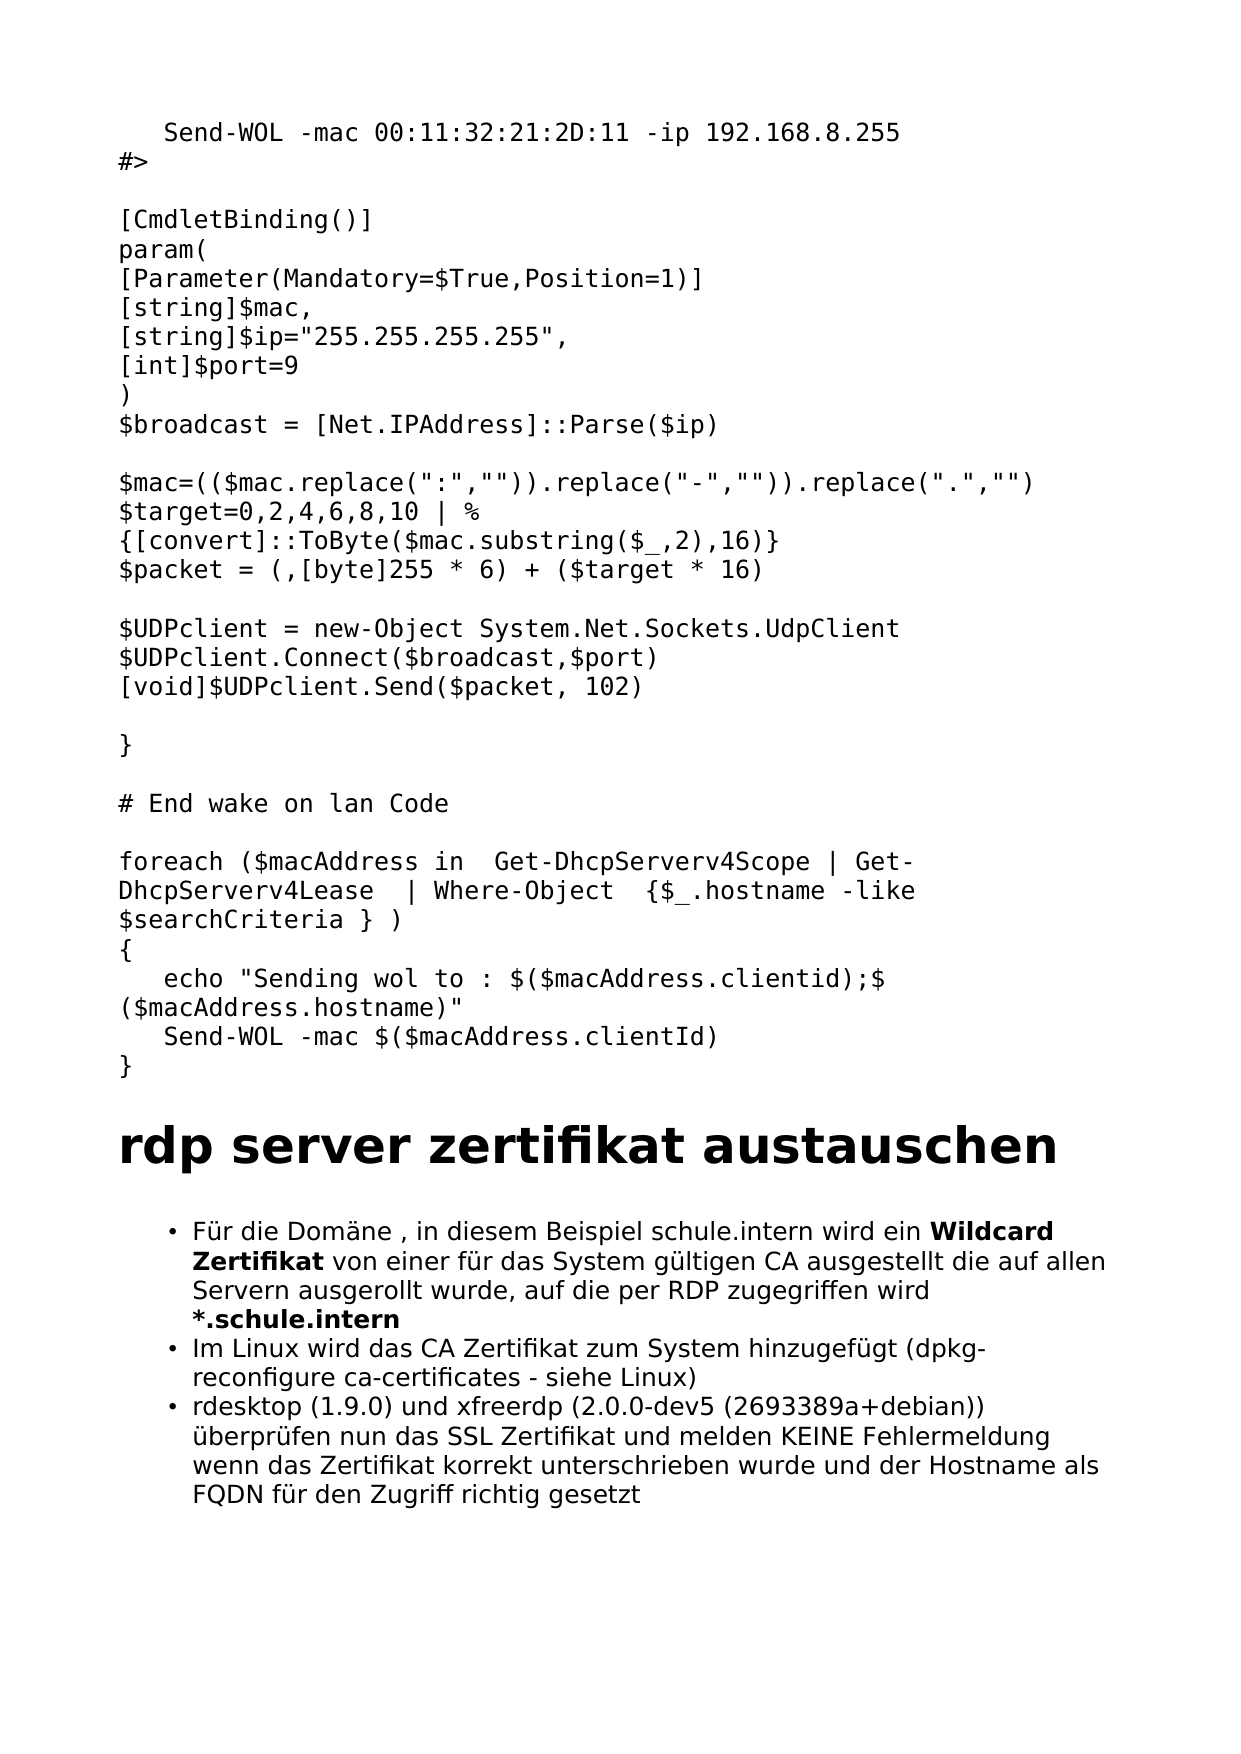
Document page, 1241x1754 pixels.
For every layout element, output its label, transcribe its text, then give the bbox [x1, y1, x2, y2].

text Send-WOL -mac 00:11:32:21:2D:11 -ip 192.168.8.255 #> [CmdletBinding()] param( [Parameter(Mandatory=$True,Position=1)] [string]$mac, [string]$ip="255.255.255.255", [int]$port=9 ) $broadcast = [Net.IPAddress]::Parse($ip) $mac=(($mac.replace(":","")).replace("-","")).replace(".","") $target=0,2,4,6,8,10 | % {[convert]::ToByte($mac.substring($_,2),16)} $packet = (,[byte]255 * 6) + ($target * 16) $UDPclient = new-Object System.Net.Sockets.UdpClient $UDPclient.Connect($broadcast,$port) [void]$UDPclient.Send($packet, 102) } # End wake on lan Code foreach ($macAddress in Get-DhcpServerv4Scope | Get-DhcpServerv4Lease | Where-Object {$_.hostname -like $searchCriteria } ) { echo "Sending wol to : $($macAddress.clientid);$($macAddress.hostname)" Send-WOL -mac $($macAddress.clientId) } [118, 118, 1122, 1081]
list Im Linux wird das CA Zertifikat zum System hinzugefügt (dpkg-reconfigure ca-certificates - siehe Linux) [177, 1334, 1122, 1393]
list rdesktop (1.9.0) und xfreerdp (2.0.0-dev5 (2693389a+debian)) überprüfen nun das SSL Zertifikat und melden KEINE Fehlermeldung wenn das Zertifikat korrekt unterschrieben wurde und der Hostname als FQDN für den Zugriff richtig gesetzt [177, 1393, 1122, 1509]
list Für die Domäne , in diesem Beispiel schule.intern wird ein Wildcard Zertifikat von einer für das System gültigen CA ausgestellt die auf allen Servern ausgerollt wurde, auf die per RDP zugegriffen wird *.schule.intern [177, 1218, 1122, 1334]
subtitle rdp server zertifikat austauschen [118, 1117, 1122, 1176]
